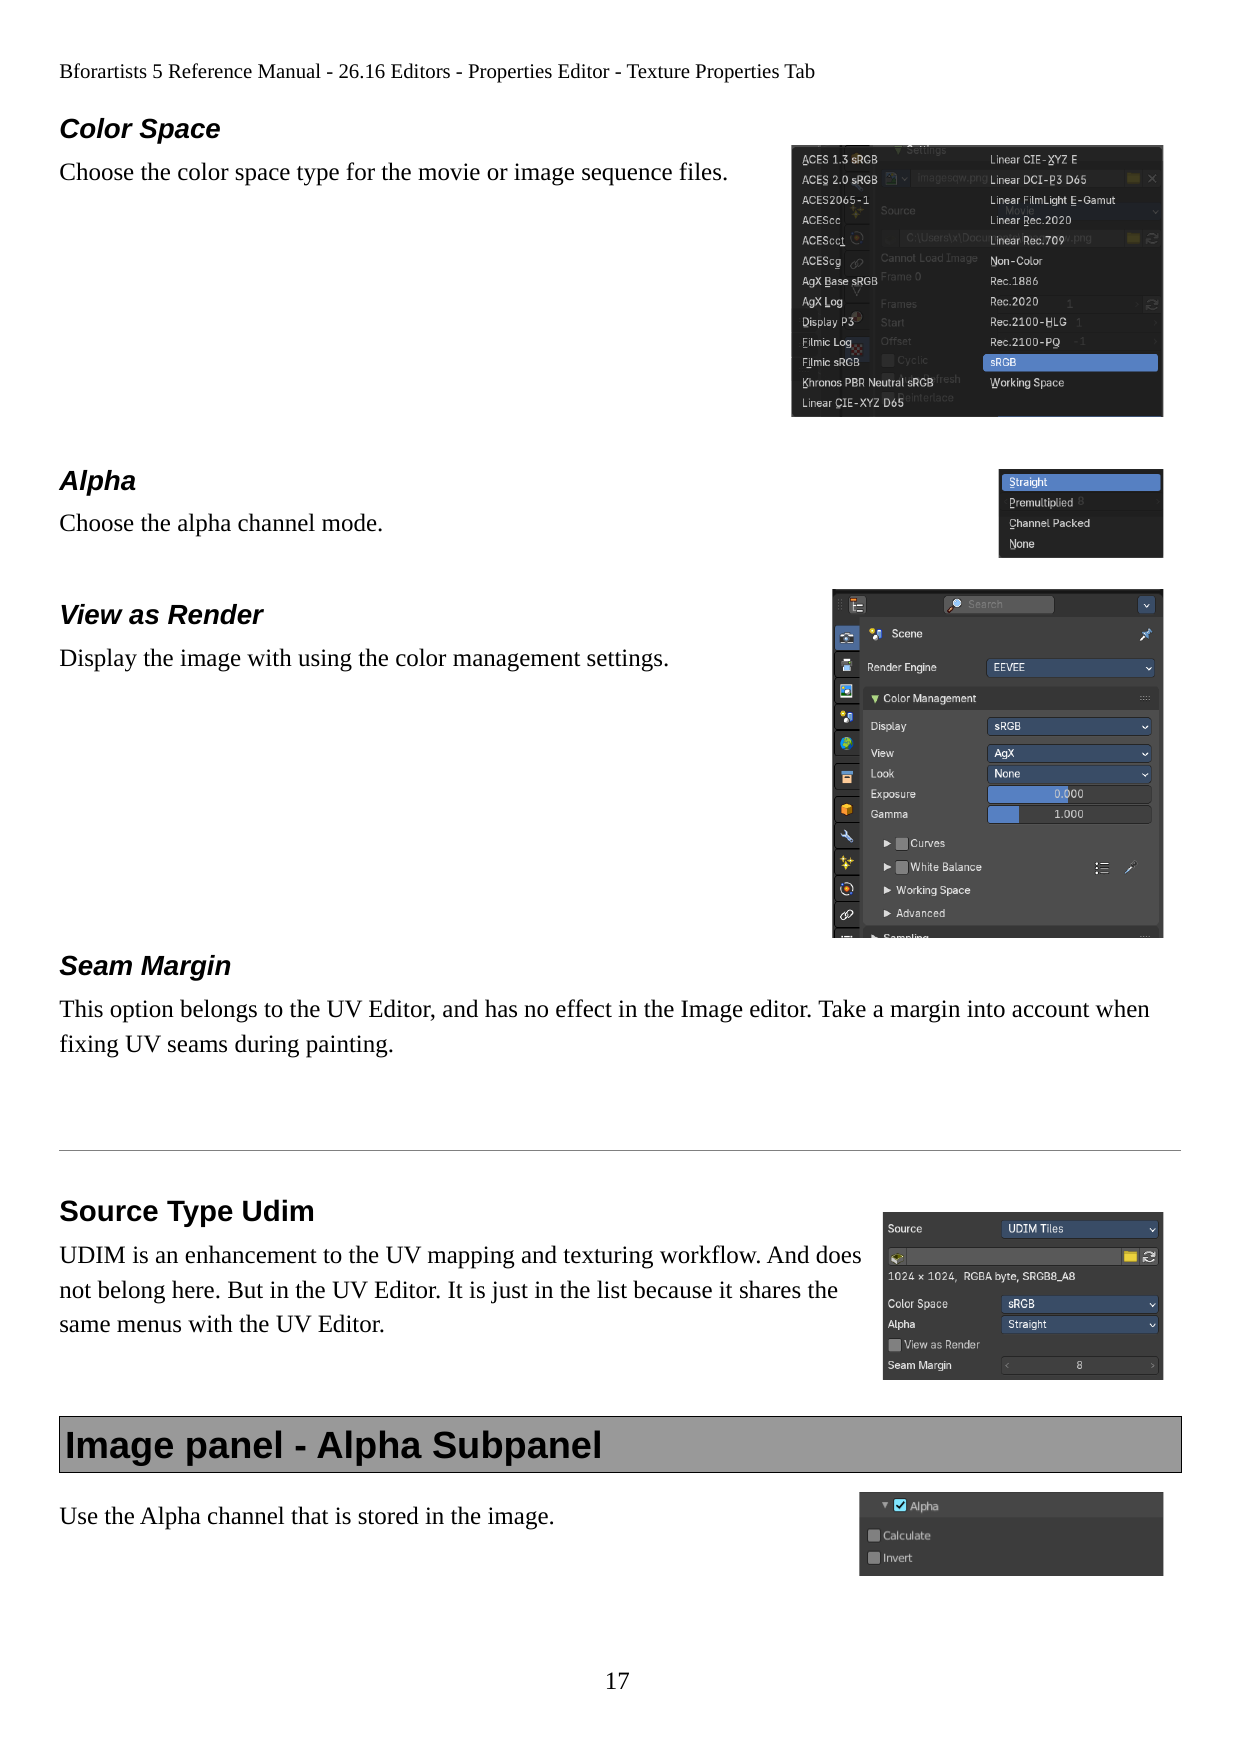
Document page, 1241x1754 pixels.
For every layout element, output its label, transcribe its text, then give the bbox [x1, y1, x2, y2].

picture [998, 469, 1164, 558]
subtitle View as Render [59, 598, 832, 630]
text Choose the alpha channel mode. [59, 508, 998, 537]
subtitle Source Type Udim [59, 1194, 1181, 1228]
text Use the Alpha channel that is stored in the image. [59, 1501, 859, 1530]
text Choose the color space type for the movie or image sequence files. [59, 157, 791, 186]
text This option belongs to the UV Editor, and has no effect in the Image editor. Take a margin into account when fixing UV seams during painting. [59, 994, 1181, 1057]
picture [832, 589, 1164, 938]
subtitle [1164, 598, 1181, 630]
picture [882, 1212, 1164, 1380]
subtitle Color Space [59, 113, 1181, 144]
table_header Image panel - Alpha Subpanel [60, 1417, 1181, 1472]
subtitle Seam Margin [59, 950, 1181, 982]
subtitle Alpha [59, 464, 1181, 496]
picture [791, 145, 1164, 417]
text Display the image with using the color management settings. [59, 643, 832, 672]
picture [859, 1492, 1164, 1576]
text UDIM is an enhancement to the UV mapping and texturing workflow. And does not belong here. But in the UV Editor. It is just in the list because it shares the same menus with the UV Editor. [59, 1240, 882, 1338]
